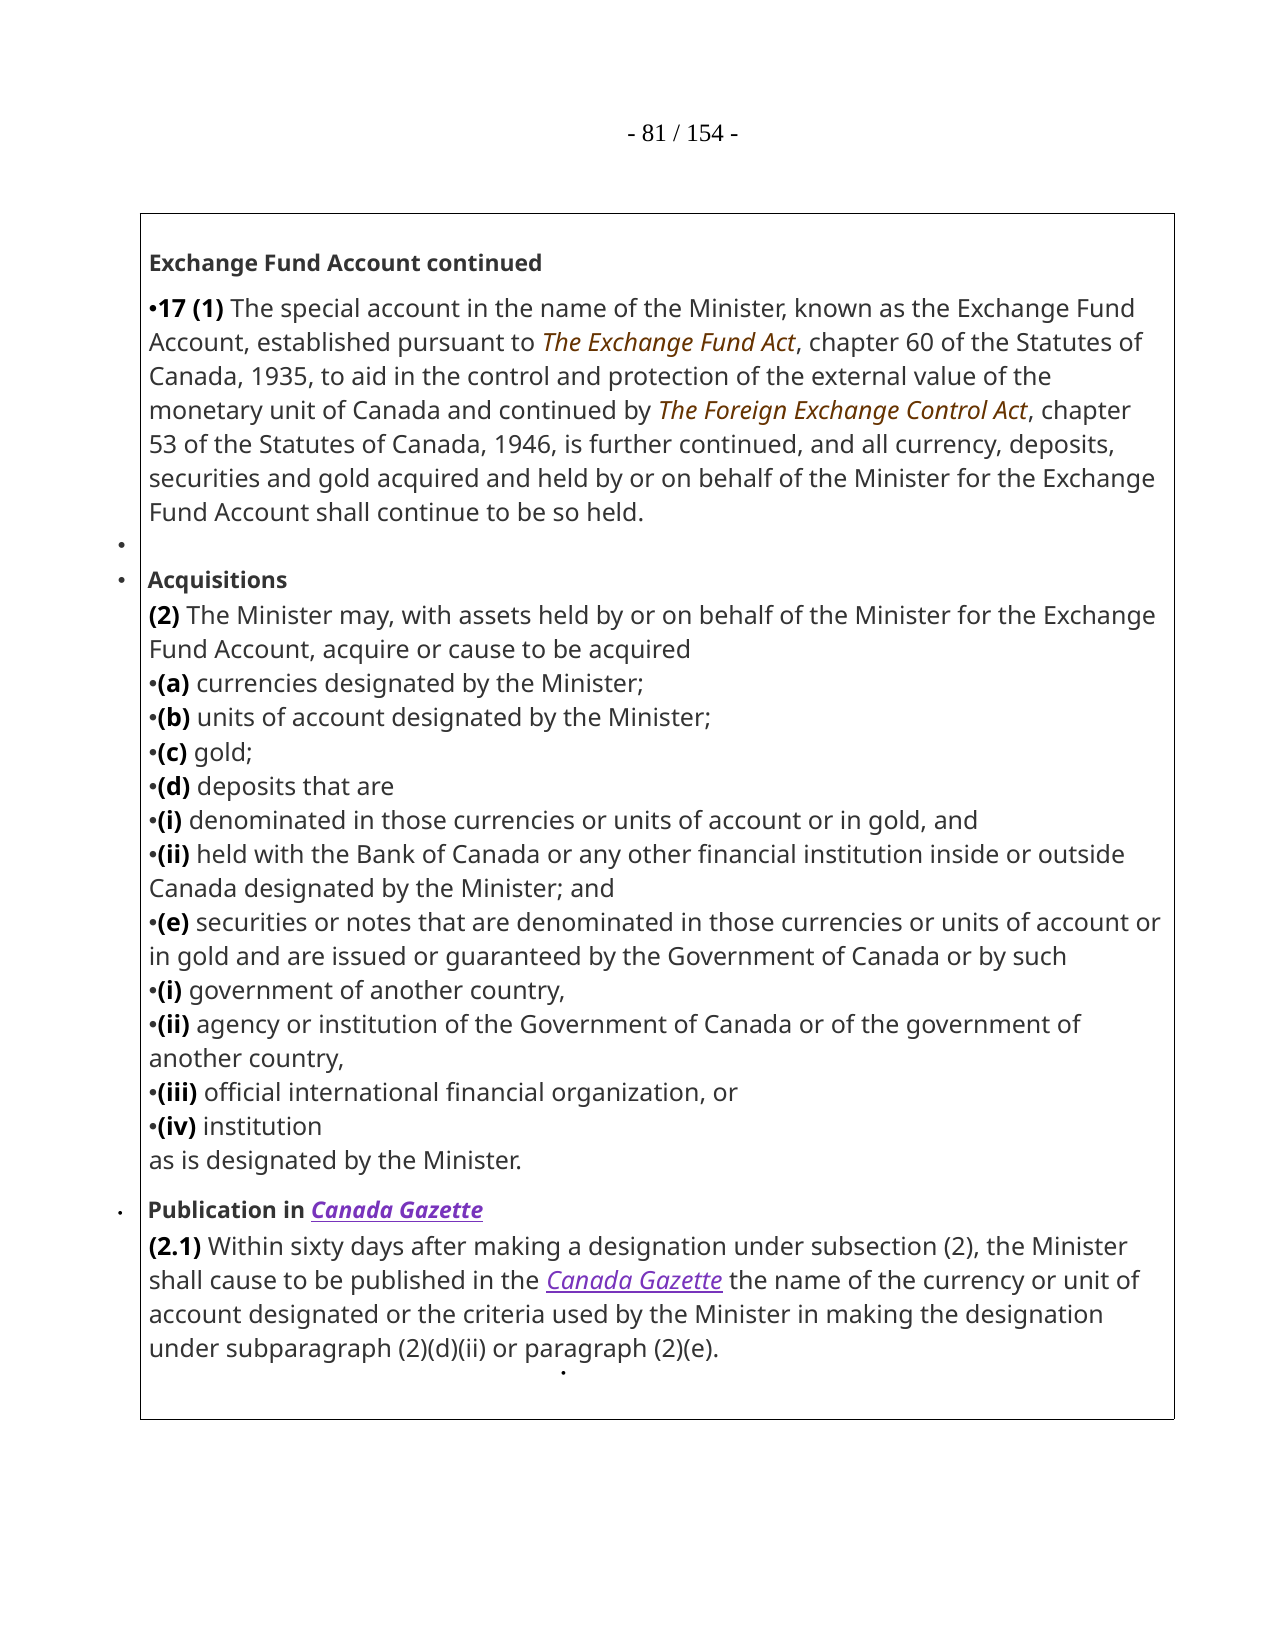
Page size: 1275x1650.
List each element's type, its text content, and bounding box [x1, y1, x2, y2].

subtitle Acquisitions [141, 563, 1165, 595]
subtitle (iii) official international financial organization, or [148, 1075, 1165, 1109]
subtitle (ii) agency or institution of the Government of Canada or of the government of another country, [148, 1007, 1165, 1075]
subtitle (iv) institution [148, 1109, 1165, 1143]
subtitle Publication in Canada Gazette [141, 1194, 1165, 1225]
subtitle as is designated by the Minister. [148, 1143, 1165, 1177]
subtitle (2.1) Within sixty days after making a designation under subsection (2), the Minister shall cause to be published in the Canada Gazette the name of the currency or unit of account designated or the criteria used by the Minister in making the designation under subparagraph (2)(d)(ii) or paragraph (2)(e). [148, 1228, 1165, 1365]
subtitle (ii) held with the Bank of Canada or any other financial institution inside or outside Canada designated by the Minister; and [148, 836, 1165, 904]
subtitle 17 (1) The special account in the name of the Minister, known as the Exchange Fund Account, established pursuant to The Exchange Fund Act, chapter 60 of the Statutes of Canada, 1935, to aid in the control and protection of the external value of the monetary unit of Canada and continued by The Foreign Exchange Control Act, chapter 53 of the Statutes of Canada, 1946, is further continued, and all currency, deposits, securities and gold acquired and held by or on behalf of the Minister for the Exchange Fund Account shall continue to be so held. [148, 291, 1165, 529]
subtitle (2) The Minister may, with assets held by or on behalf of the Minister for the Exchange Fund Account, acquire or cause to be acquired [148, 598, 1165, 666]
subtitle Exchange Fund Account continued [148, 247, 1165, 278]
subtitle (c) gold; [148, 734, 1165, 768]
subtitle (d) deposits that are [148, 768, 1165, 802]
subtitle (b) units of account designated by the Minister; [148, 700, 1165, 734]
subtitle (i) denominated in those currencies or units of account or in gold, and [148, 802, 1165, 836]
subtitle (a) currencies designated by the Minister; [148, 666, 1165, 700]
subtitle (e) securities or notes that are denominated in those currencies or units of account or in gold and are issued or guaranteed by the Government of Canada or by such [148, 904, 1165, 973]
subtitle (i) government of another country, [148, 973, 1165, 1007]
